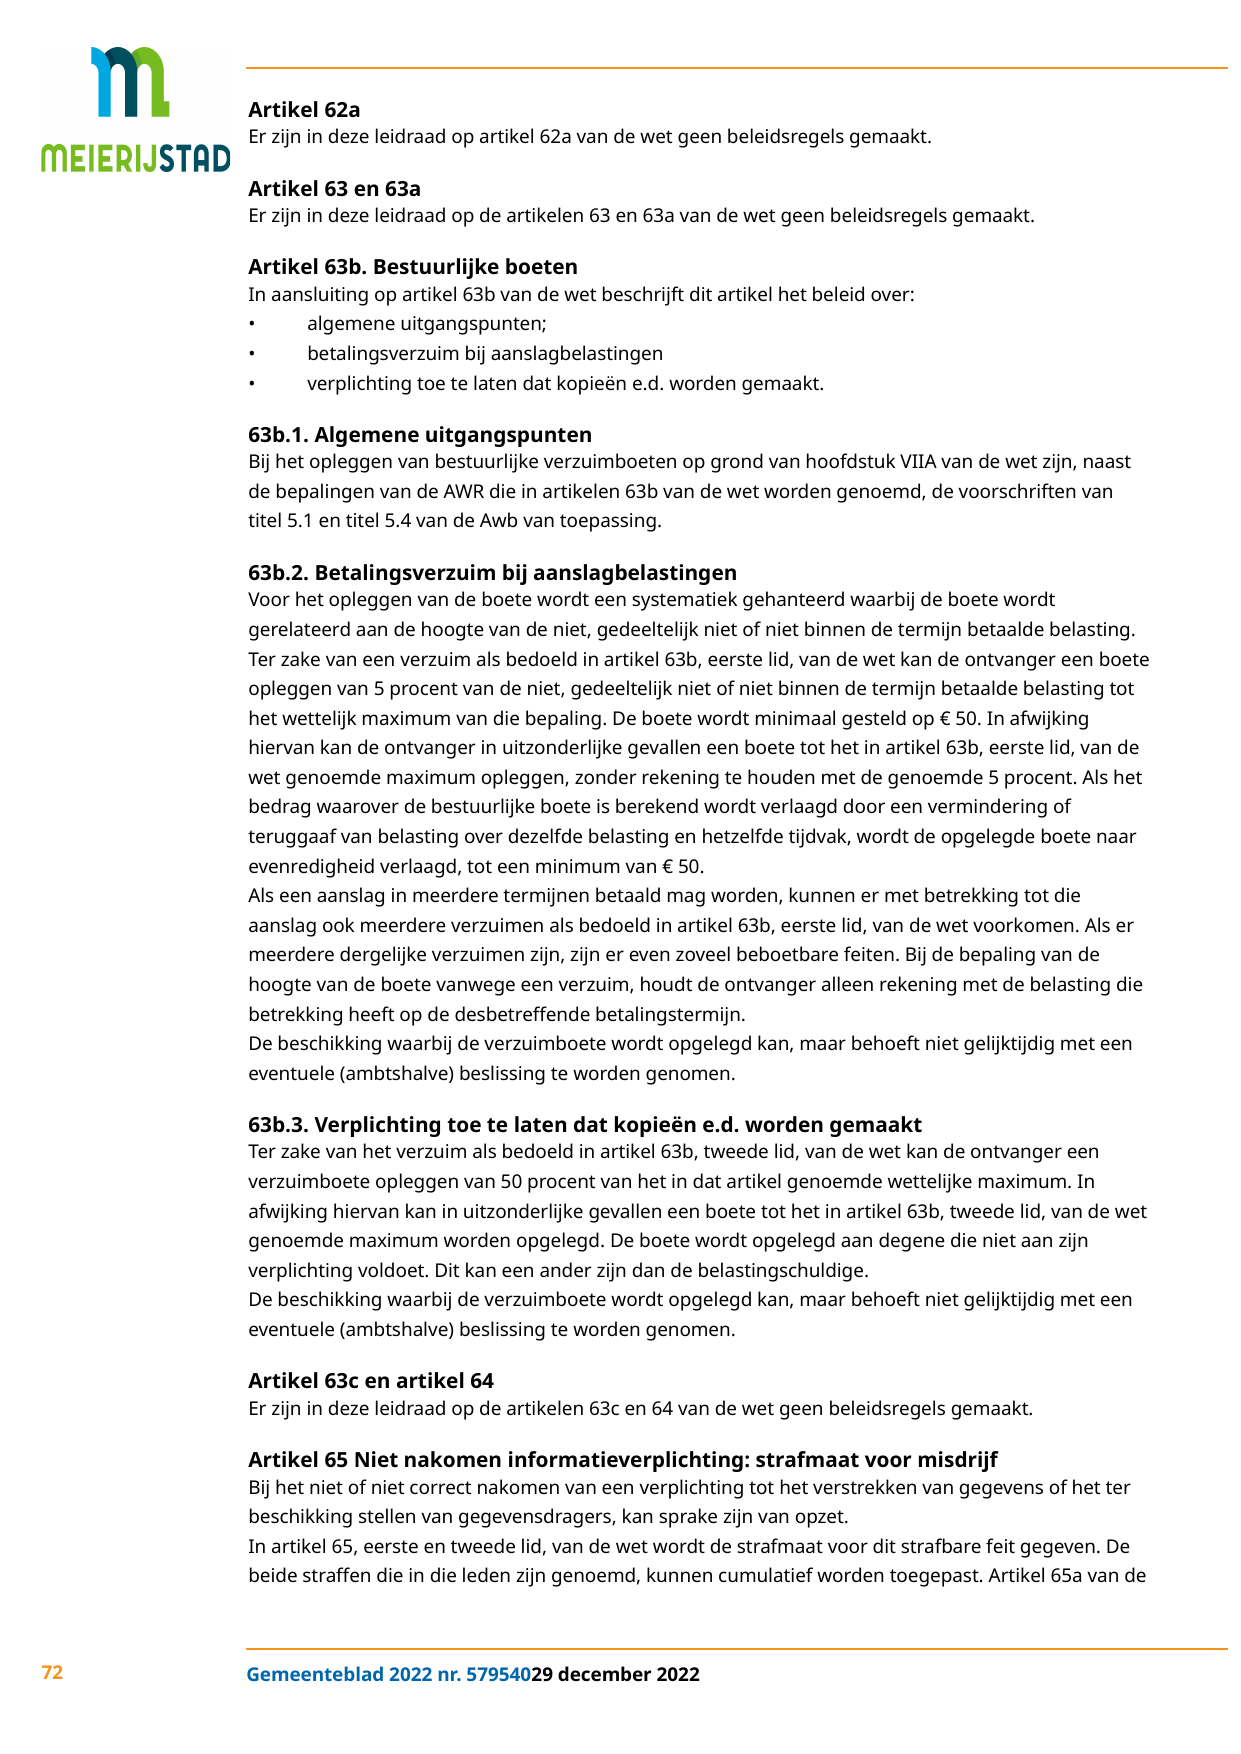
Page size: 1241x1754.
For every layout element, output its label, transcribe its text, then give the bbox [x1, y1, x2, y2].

text De beschikking waarbij de verzuimboete wordt opgelegd kan, maar behoeft niet gelijktijdig met een eventuele (ambtshalve) beslissing te worden genomen. [248, 1287, 1152, 1342]
text 63b.2. Betalingsverzuim bij aanslagbelastingen [248, 558, 1152, 587]
text 63b.1. Algemene uitgangspunten [248, 420, 1152, 448]
picture [41, 47, 231, 172]
text Artikel 65 Niet nakomen informatieverplichting: strafmaat voor misdrijf [248, 1446, 1152, 1474]
text Er zijn in deze leidraad op de artikelen 63 en 63a van de wet geen beleidsregels gemaakt. [248, 202, 1152, 228]
list verplichting toe te laten dat kopieën e.d. worden gemaakt. [248, 370, 1152, 395]
text Bij het niet of niet correct nakomen van een verplichting tot het verstrekken van gegevens of het ter beschikking stellen van gegevensdragers, kan sprake zijn van opzet. [248, 1474, 1152, 1529]
text Artikel 63b. Bestuurlijke boeten [248, 252, 1152, 281]
text Ter zake van een verzuim als bedoeld in artikel 63b, eerste lid, van de wet kan de ontvanger een boete opleggen van 5 procent van de niet, gedeeltelijk niet of niet binnen de termijn betaalde belasting tot het wettelijk maximum van die bepaling. De boete wordt minimaal gesteld op € 50. In afwijking hiervan kan de ontvanger in uitzonderlijke gevallen een boete tot het in artikel 63b, eerste lid, van de wet genoemde maximum opleggen, zonder rekening te houden met de genoemde 5 procent. Als het bedrag waarover de bestuurlijke boete is berekend wordt verlaagd door een vermindering of teruggaaf van belasting over dezelfde belasting en hetzelfde tijdvak, wordt de opgelegde boete naar evenredigheid verlaagd, tot een minimum van € 50. [248, 646, 1152, 878]
text De beschikking waarbij de verzuimboete wordt opgelegd kan, maar behoeft niet gelijktijdig met een eventuele (ambtshalve) beslissing te worden genomen. [248, 1030, 1152, 1086]
text Voor het opleggen van de boete wordt een systematiek gehanteerd waarbij de boete wordt gerelateerd aan de hoogte van de niet, gedeeltelijk niet of niet binnen de termijn betaalde belasting. [248, 587, 1152, 642]
text In artikel 65, eerste en tweede lid, van de wet wordt de strafmaat voor dit strafbare feit gegeven. De beide straffen die in die leden zijn genoemd, kunnen cumulatief worden toegepast. Artikel 65a van de [248, 1533, 1152, 1588]
text Er zijn in deze leidraad op de artikelen 63c en 64 van de wet geen beleidsregels gemaakt. [248, 1395, 1152, 1421]
text Artikel 62a [248, 95, 1152, 123]
text Ter zake van het verzuim als bedoeld in artikel 63b, tweede lid, van de wet kan de ontvanger een verzuimboete opleggen van 50 procent van het in dat artikel genoemde wettelijke maximum. In afwijking hiervan kan in uitzonderlijke gevallen een boete tot het in artikel 63b, tweede lid, van de wet genoemde maximum worden opgelegd. De boete wordt opgelegd aan degene die niet aan zijn verplichting voldoet. Dit kan een ander zijn dan de belastingschuldige. [248, 1139, 1152, 1283]
text Bij het opleggen van bestuurlijke verzuimboeten op grond van hoofdstuk VIIA van de wet zijn, naast de bepalingen van de AWR die in artikelen 63b van de wet worden genoemd, de voorschriften van titel 5.1 en titel 5.4 van de Awb van toepassing. [248, 448, 1152, 533]
text Als een aanslag in meerdere termijnen betaald mag worden, kunnen er met betrekking tot die aanslag ook meerdere verzuimen als bedoeld in artikel 63b, eerste lid, van de wet voorkomen. Als er meerdere dergelijke verzuimen zijn, zijn er even zoveel beboetbare feiten. Bij de bepaling van de hoogte van de boete vanwege een verzuim, houdt de ontvanger alleen rekening met de belasting die betrekking heeft op de desbetreffende betalingstermijn. [248, 882, 1152, 1026]
text Artikel 63 en 63a [248, 174, 1152, 202]
list betalingsverzuim bij aanslagbelastingen [248, 340, 1152, 366]
list algemene uitgangspunten; [248, 311, 1152, 336]
text Er zijn in deze leidraad op artikel 62a van de wet geen beleidsregels gemaakt. [248, 123, 1152, 149]
text Artikel 63c en artikel 64 [248, 1367, 1152, 1395]
text 63b.3. Verplichting toe te laten dat kopieën e.d. worden gemaakt [248, 1110, 1152, 1139]
text In aansluiting op artikel 63b van de wet beschrijft dit artikel het beleid over: [248, 281, 1152, 307]
